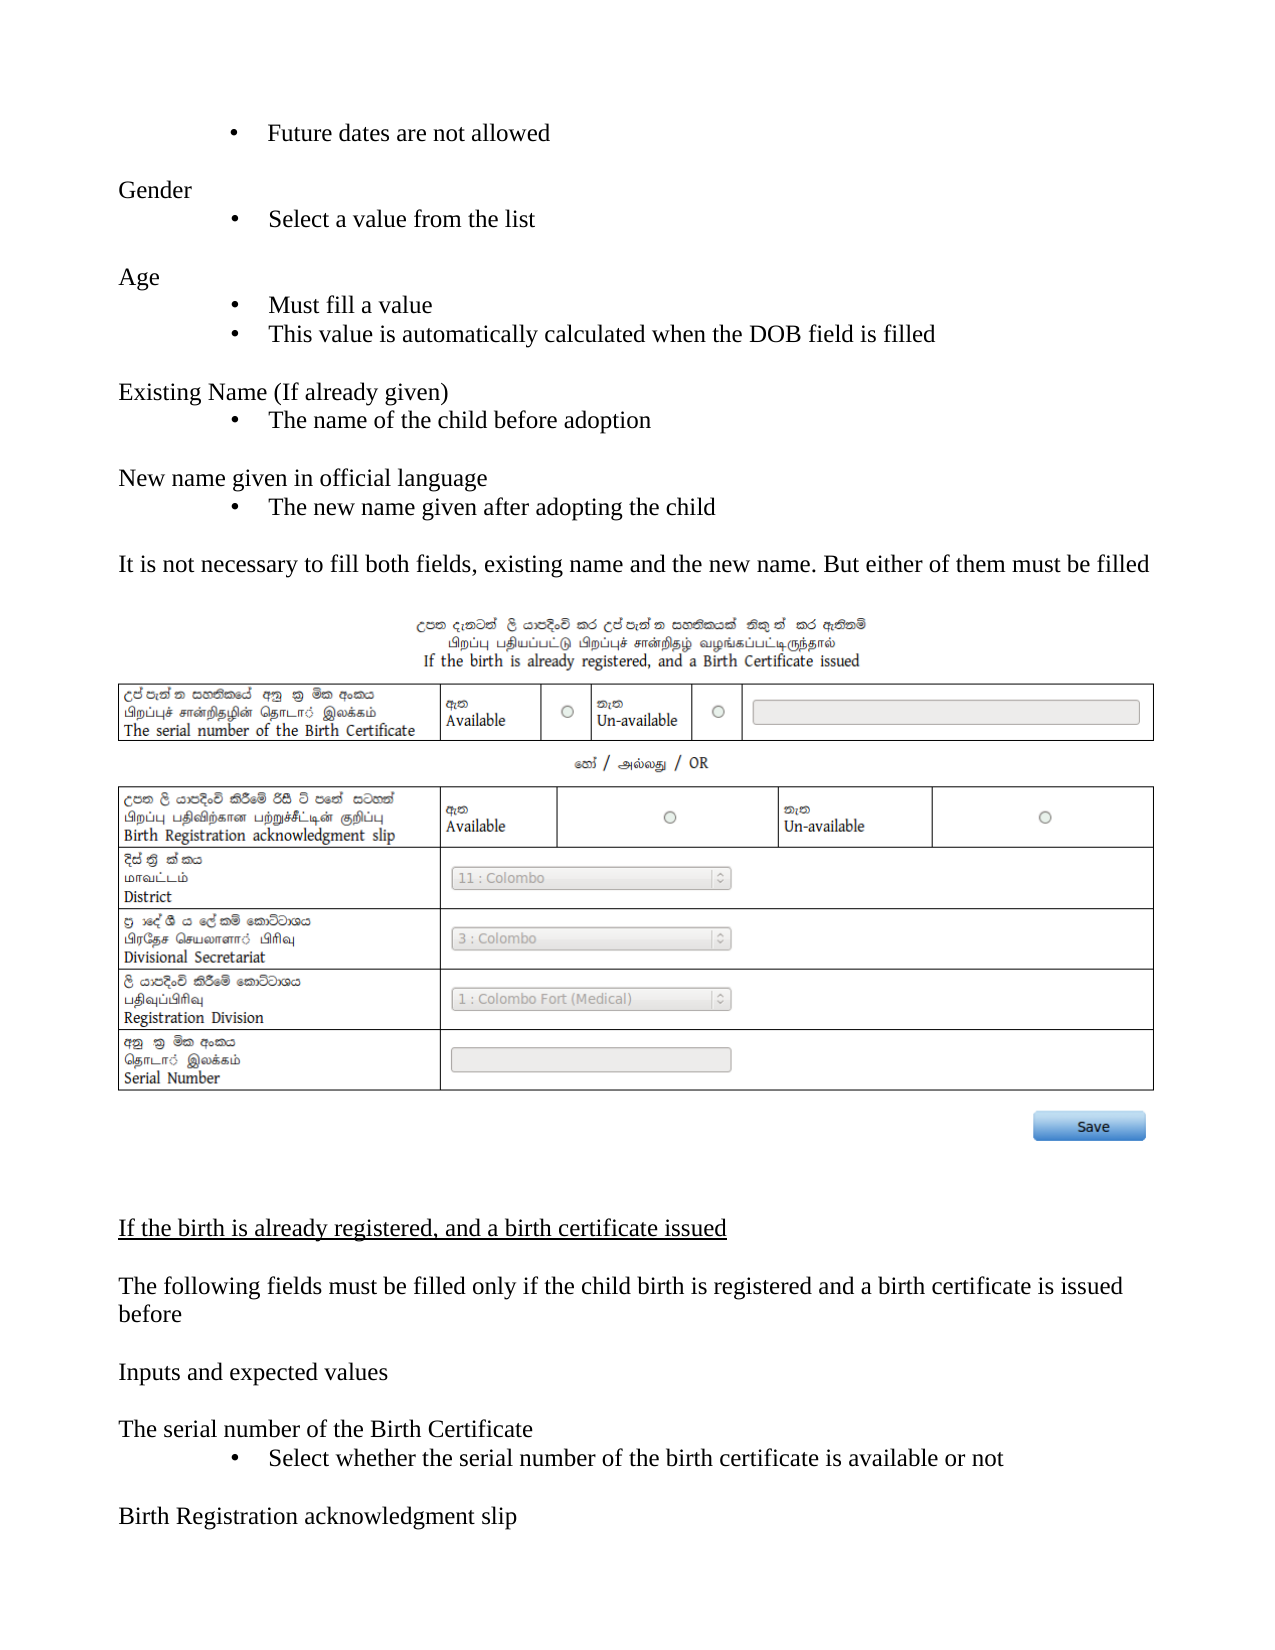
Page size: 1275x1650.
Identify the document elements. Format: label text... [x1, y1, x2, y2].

text Inputs and expected values [118, 1357, 1157, 1386]
text If the birth is already registered, and a birth certificate issued [118, 1213, 1157, 1242]
list This value is automatically calculated when the DOB field is filled [231, 319, 1157, 348]
text Age [118, 262, 1157, 291]
text It is not necessary to fill both fields, existing name and the new name. But either of them must be filled [118, 549, 1157, 578]
text Birth Registration acknowledgment slip [118, 1501, 1157, 1529]
list Select whether the serial number of the birth certificate is available or not [231, 1443, 1157, 1472]
list Must fill a value [231, 291, 1157, 319]
list Select a value from the list [231, 204, 1157, 233]
text New name given in official language [118, 463, 1157, 492]
text The serial number of the Birth Certificate [118, 1414, 1157, 1443]
list Future dates are not allowed [229, 118, 1157, 147]
text Gender [118, 176, 1157, 204]
list The new name given after adopting the child [231, 492, 1157, 521]
picture [118, 606, 1157, 1156]
text Existing Name (If already given) [118, 377, 1157, 406]
list The name of the child before adoption [231, 406, 1157, 434]
text The following fields must be filled only if the child birth is registered and a birth certificate is issued before [118, 1271, 1157, 1328]
